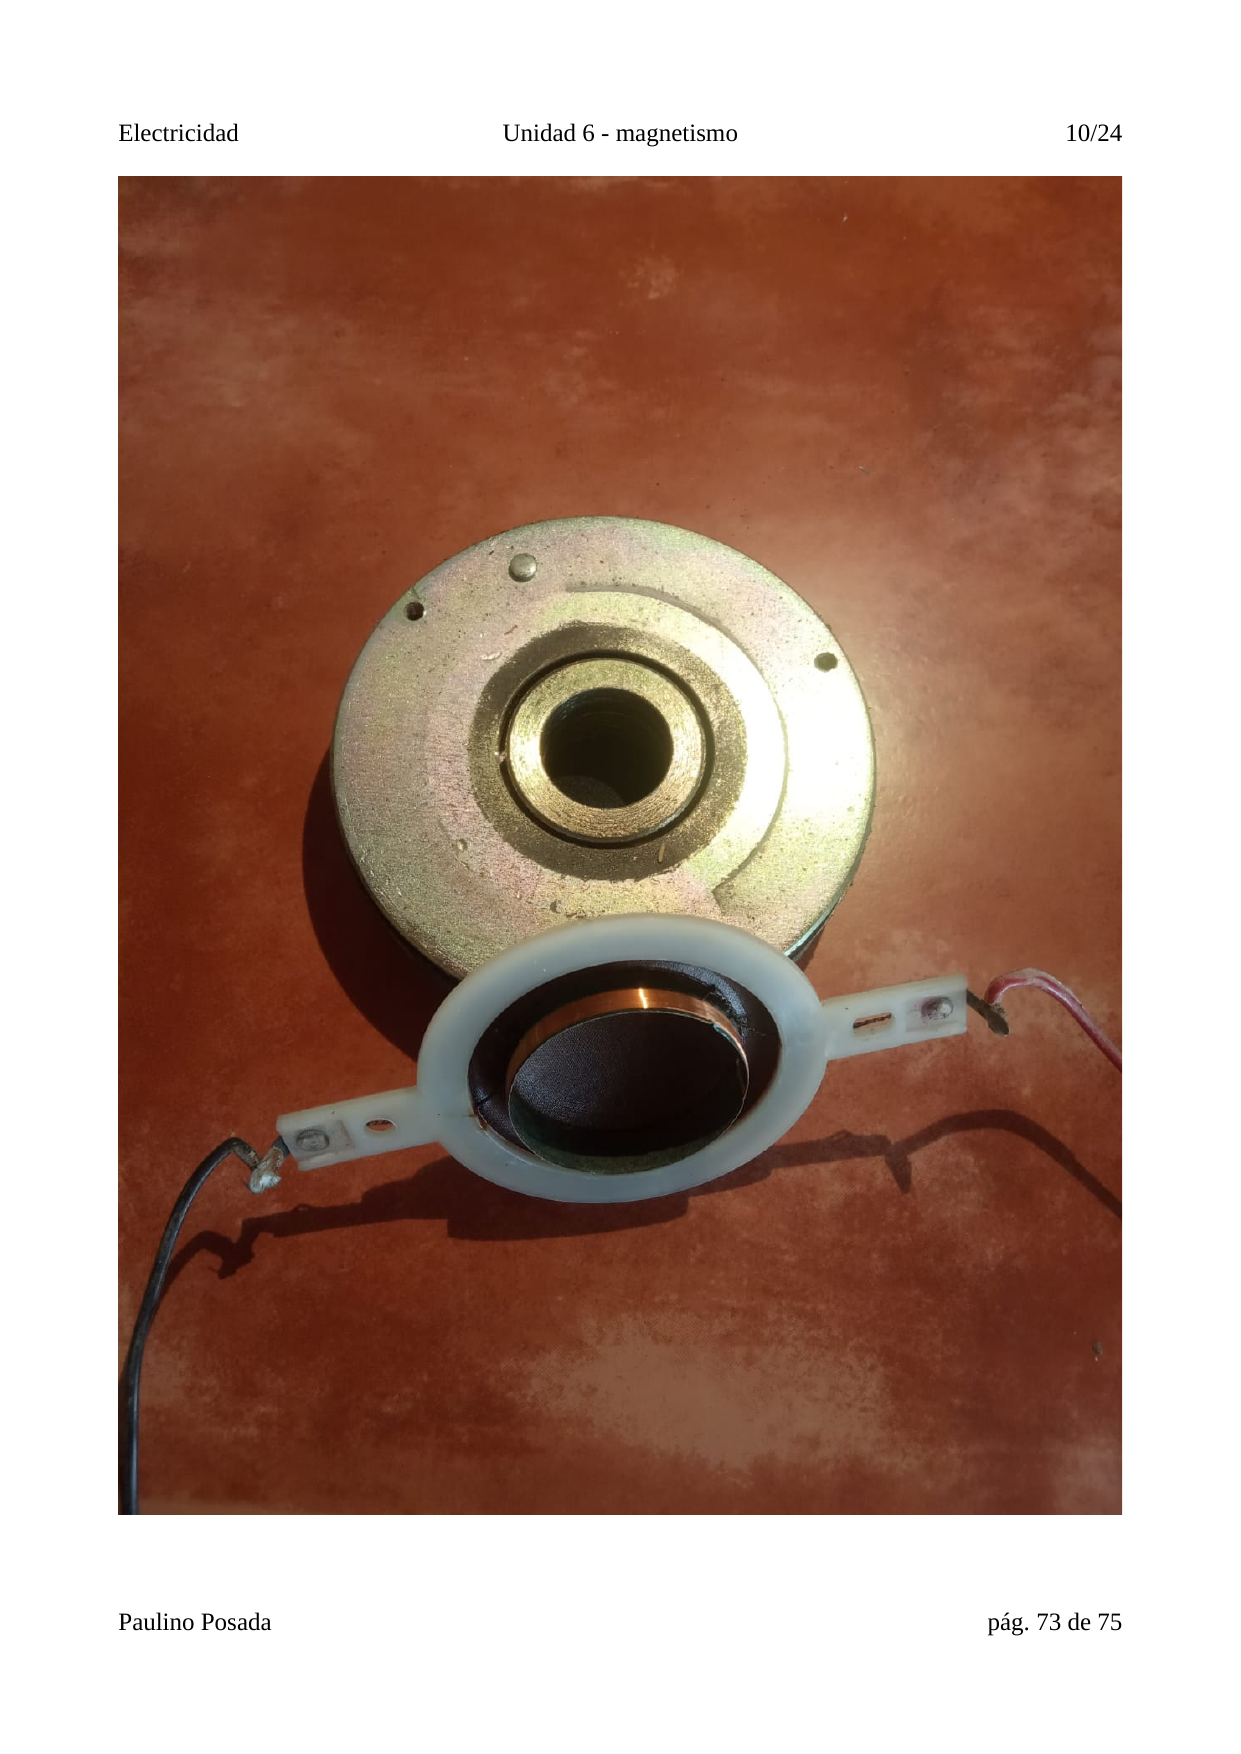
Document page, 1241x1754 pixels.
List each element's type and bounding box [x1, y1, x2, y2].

picture [118, 176, 1123, 1515]
